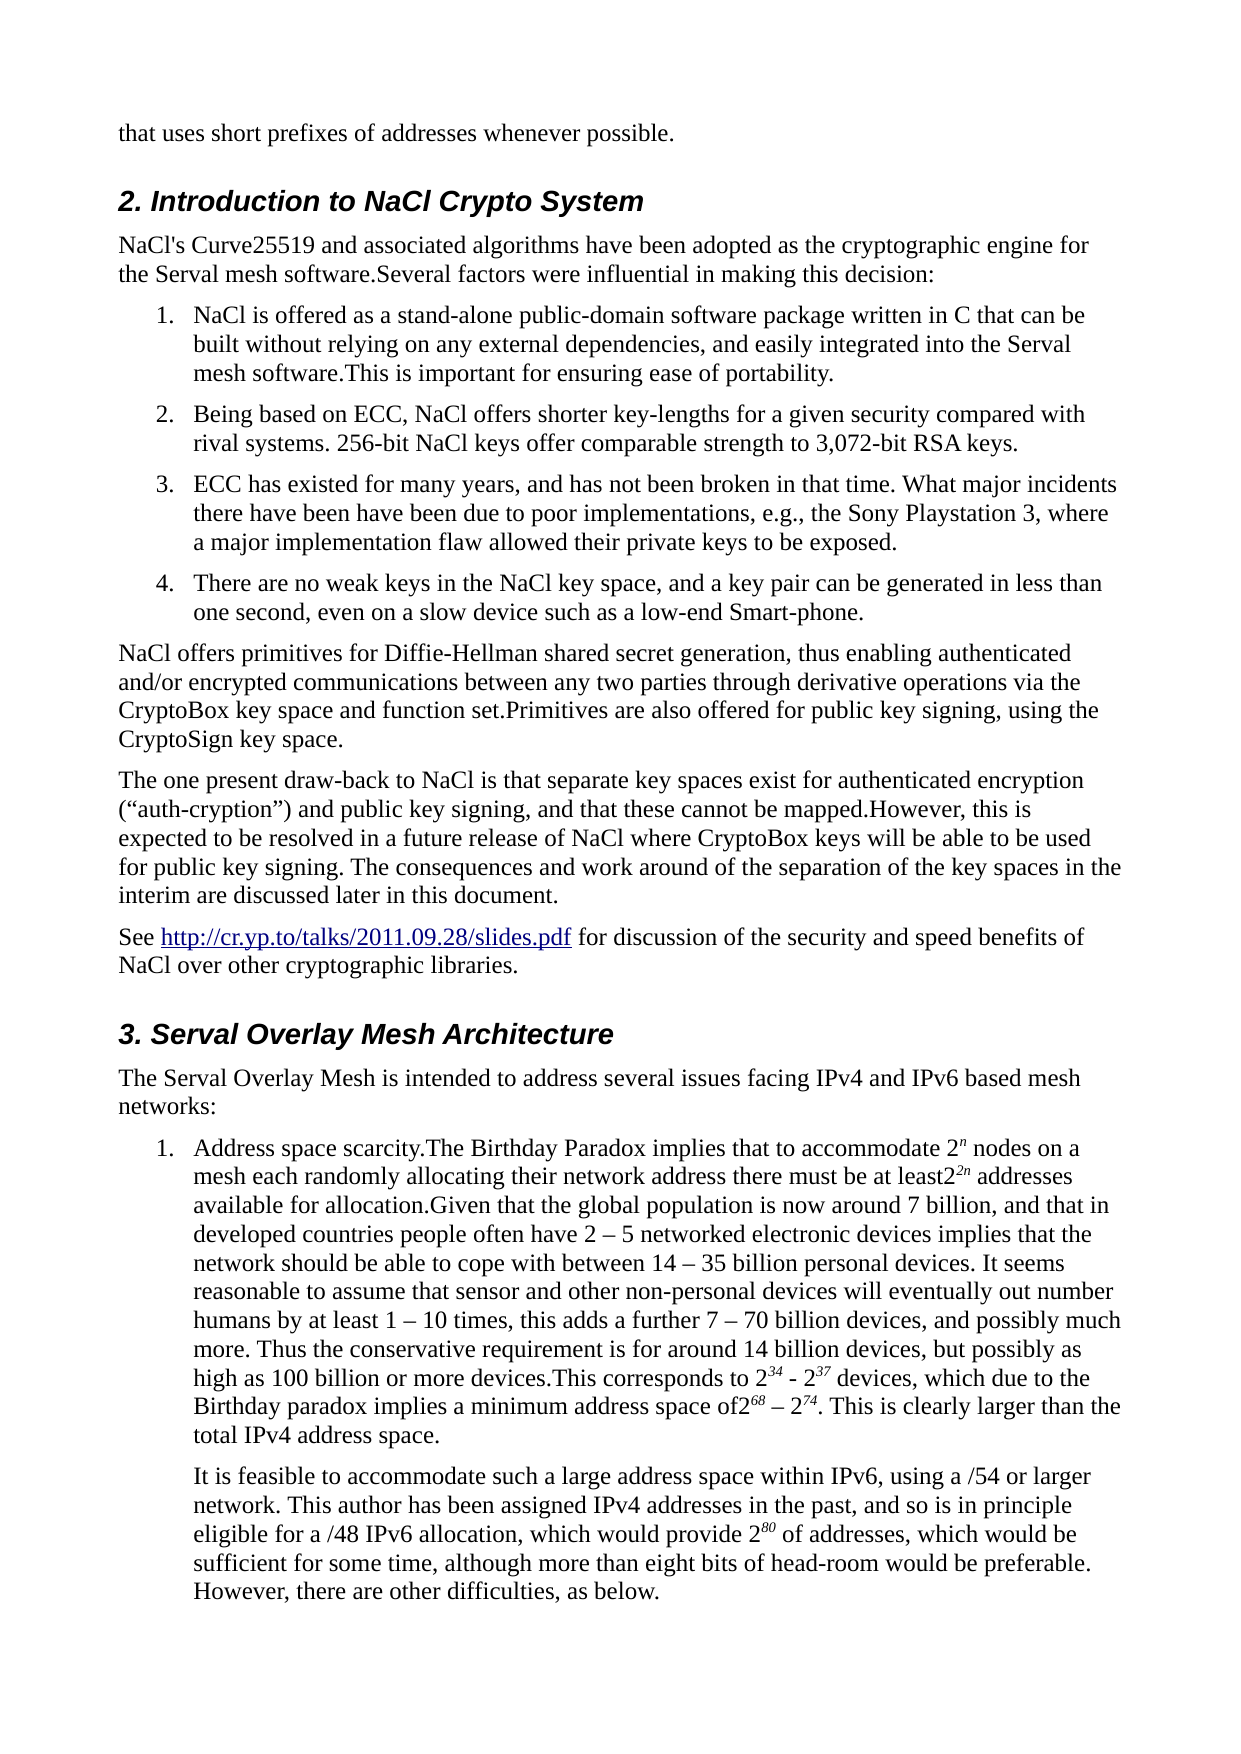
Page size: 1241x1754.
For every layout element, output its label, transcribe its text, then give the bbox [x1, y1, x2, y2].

text The Serval Overlay Mesh is intended to address several issues facing IPv4 and IPv6 based mesh networks: [118, 1063, 1122, 1120]
text NaCl offers primitives for Diffie-Hellman shared secret generation, thus enabling authenticated and/or encrypted communications between any two parties through derivative operations via the CryptoBox key space and function set.Primitives are also offered for public key signing, using the CryptoSign key space. [118, 638, 1122, 753]
list Being based on ECC, NaCl offers shorter key-lengths for a given security compared with rival systems. 256-bit NaCl keys offer comparable strength to 3,072-bit RSA keys. [156, 399, 1122, 457]
list NaCl is offered as a stand-alone public-domain software package written in C that can be built without relying on any external dependencies, and easily integrated into the Serval mesh software.This is important for ensuring ease of portability. [156, 300, 1122, 387]
list It is feasible to accommodate such a large address space within IPv6, using a /54 or larger network. This author has been assigned IPv4 addresses in the past, and so is in principle eligible for a /48 IPv6 allocation, which would provide 280 of addresses, which would be sufficient for some time, although more than eight bits of head-room would be preferable. However, there are other difficulties, as below. [156, 1461, 1122, 1605]
list ECC has existed for many years, and has not been broken in that time. What major incidents there have been have been due to poor implementations, e.g., the Sony Playstation 3, where a major implementation flaw allowed their private keys to be exposed. [156, 469, 1122, 555]
text The one present draw-back to NaCl is that separate key spaces exist for authenticated encryption (“auth-cryption”) and public key signing, and that these cannot be mapped.However, this is expected to be resolved in a future release of NaCl where CryptoBox keys will be able to be used for public key signing. The consequences and work around of the separation of the key spaces in the interim are discussed later in this document. [118, 765, 1122, 909]
subtitle 3. Serval Overlay Mesh Architecture [118, 1017, 1122, 1050]
text See http://cr.yp.to/talks/2011.09.28/slides.pdf for discussion of the security and speed benefits of NaCl over other cryptographic libraries. [118, 922, 1122, 979]
list There are no weak keys in the NaCl key space, and a key pair can be generated in less than one second, even on a slow device such as a low-end Smart-phone. [156, 568, 1122, 625]
text that uses short prefixes of addresses whenever possible. [118, 118, 1122, 147]
text NaCl's Curve25519 and associated algorithms have been adopted as the cryptographic engine for the Serval mesh software.Several factors were influential in making this decision: [118, 230, 1122, 288]
list Address space scarcity.The Birthday Paradox implies that to accommodate 2n nodes on a mesh each randomly allocating their network address there must be at least22n addresses available for allocation.Given that the global population is now around 7 billion, and that in developed countries people often have 2 – 5 networked electronic devices implies that the network should be able to cope with between 14 – 35 billion personal devices. It seems reasonable to assume that sensor and other non-personal devices will eventually out number humans by at least 1 – 10 times, this adds a further 7 – 70 billion devices, and possibly much more. Thus the conservative requirement is for around 14 billion devices, but possibly as high as 100 billion or more devices.This corresponds to 234 - 237 devices, which due to the Birthday paradox implies a minimum address space of268 – 274. This is clearly larger than the total IPv4 address space. [156, 1133, 1122, 1449]
subtitle 2. Introduction to NaCl Crypto System [118, 184, 1122, 218]
